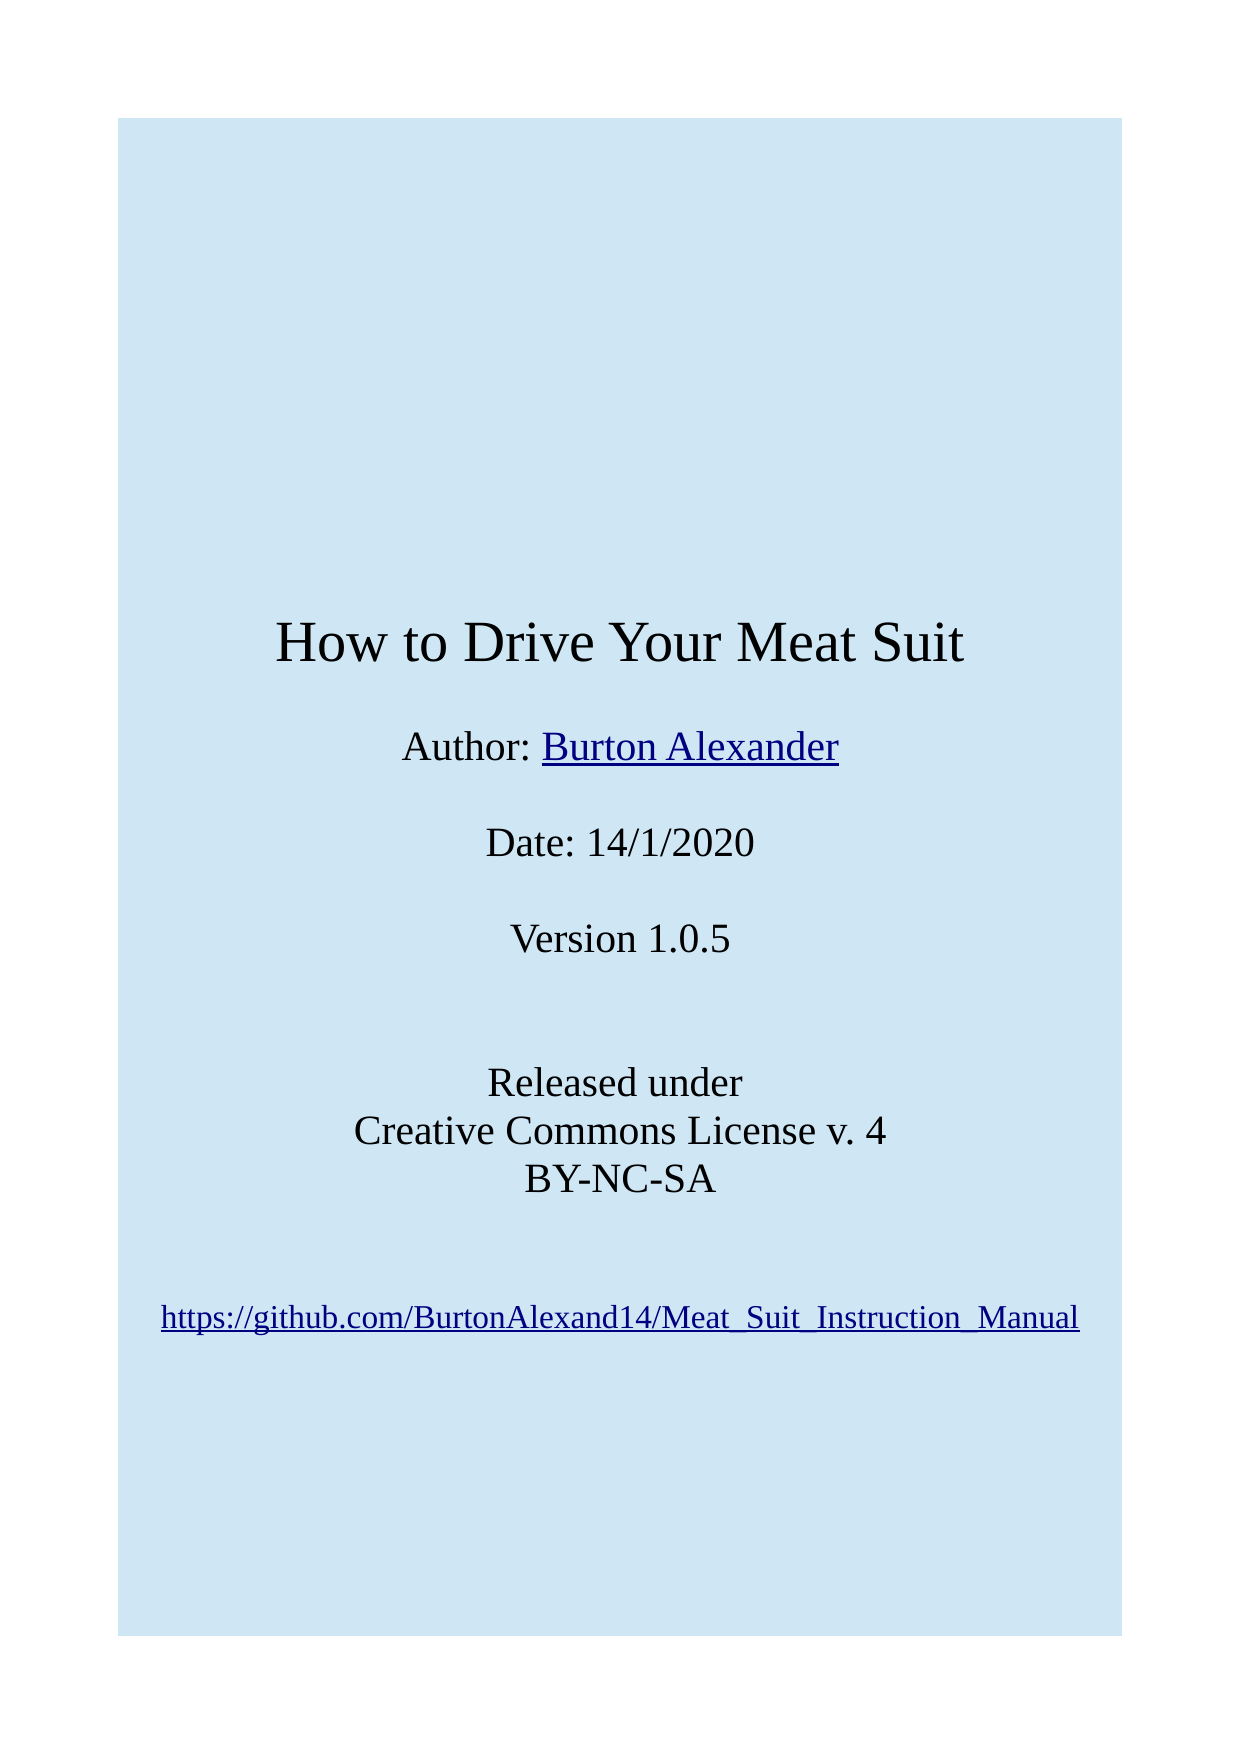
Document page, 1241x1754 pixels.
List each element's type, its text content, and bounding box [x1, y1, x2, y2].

text Date: 14/1/2020 [118, 818, 1122, 866]
text Released under [118, 1057, 1122, 1105]
text https://github.com/BurtonAlexand14/Meat_Suit_Instruction_Manual [118, 1297, 1122, 1335]
text BY-NC-SA [118, 1153, 1122, 1201]
text Version 1.0.5 [118, 913, 1122, 961]
text Author: Burton Alexander [118, 722, 1122, 770]
text How to Drive Your Meat Suit [118, 607, 1122, 674]
text Creative Commons License v. 4 [118, 1105, 1122, 1153]
